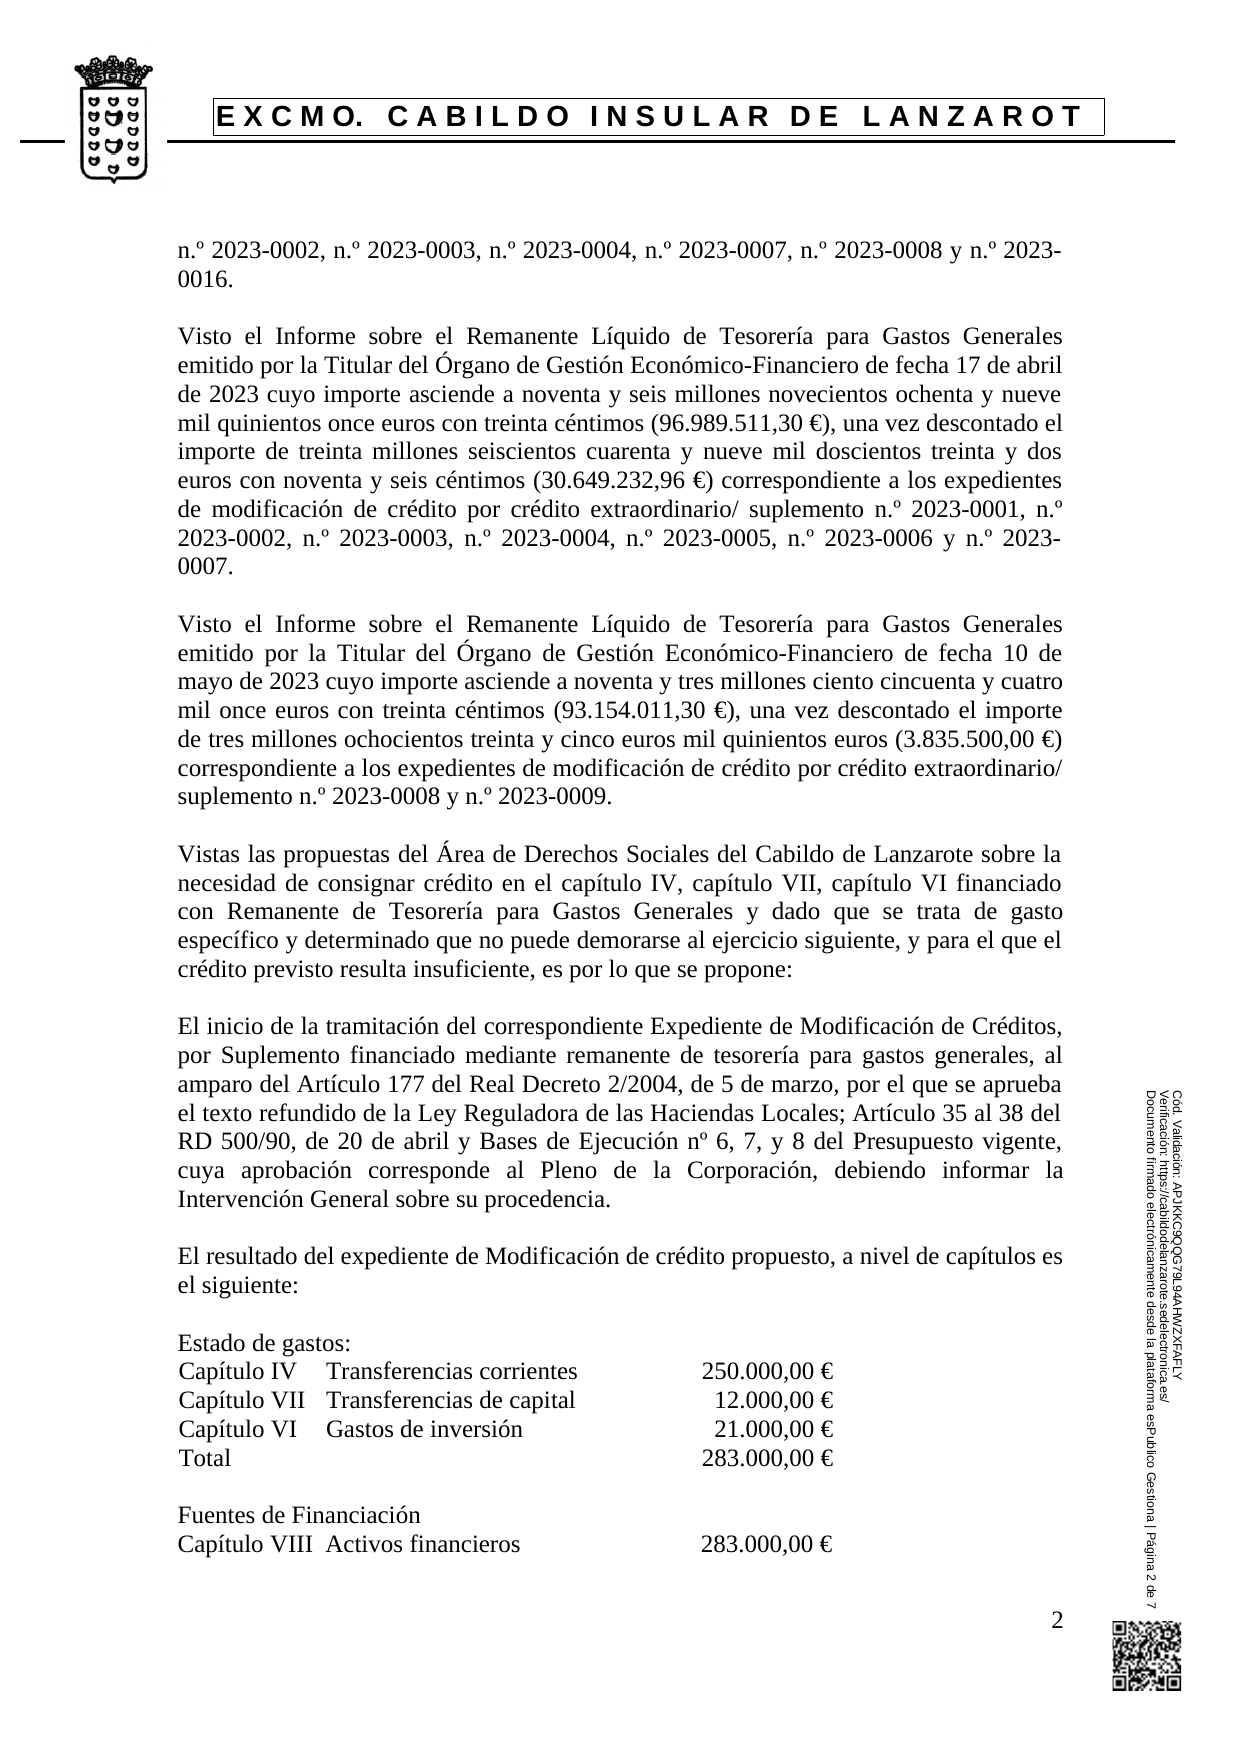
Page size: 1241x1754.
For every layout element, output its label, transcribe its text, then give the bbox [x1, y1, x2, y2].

text n.º 2023-0002, n.º 2023-0003, n.º 2023-0004, n.º 2023-0007, n.º 2023-0008 y n.º 2023- [177, 235, 1192, 264]
picture [65, 39, 167, 193]
table_header Transferencias corrientes [315, 1356, 639, 1390]
text Capítulo VIII Activos financieros 283.000,00 € [177, 1529, 1145, 1557]
text Visto el Informe sobre el Remanente Líquido de Tesorería para Gastos Generales emitido por la Titular del Órgano de Gestión Económico-Financiero de fecha 17 de abril de 2023 cuyo importe asciende a noventa y seis millones novecientos ochenta y nueve mil quinientos once euros con treinta céntimos (96.989.511,30 €), una vez descontado el importe de treinta millones seiscientos cuarenta y nueve mil doscientos treinta y dos euros con noventa y seis céntimos (30.649.232,96 €) correspondiente a los expedientes de modificación de crédito por crédito extraordinario/ suplemento n.º 2023-0001, n.º 2023-0002, n.º 2023-0003, n.º 2023-0004, n.º 2023-0005, n.º 2023-0006 y n.º 2023- [177, 321, 1063, 551]
table_cell 283.000,00 € [639, 1447, 838, 1481]
table_cell [315, 1447, 639, 1481]
picture [1112, 1621, 1182, 1691]
table_header Capítulo IV [173, 1356, 315, 1390]
text Vistas las propuestas del Área de Derechos Sociales del Cabildo de Lanzarote sobre la necesidad de consignar crédito en el capítulo IV, capítulo VII, capítulo VI financiado con Remanente de Tesorería para Gastos Generales y dado que se trata de gasto específico y determinado que no puede demorarse al ejercicio siguiente, y para el que el crédito previsto resulta insuficiente, es por lo que se propone: [177, 839, 1063, 983]
text 0016. [177, 264, 1192, 293]
text Estado de gastos: [177, 1328, 1145, 1356]
text Cód. Validación: APJKKC9QQG79L94AHWZXFAFLY [1171, 1090, 1184, 1611]
table_cell 21.000,00 € [639, 1419, 838, 1447]
table_cell Gastos de inversión [315, 1419, 639, 1447]
text Visto el Informe sobre el Remanente Líquido de Tesorería para Gastos Generales emitido por la Titular del Órgano de Gestión Económico-Financiero de fecha 10 de mayo de 2023 cuyo importe asciende a noventa y tres millones ciento cincuenta y cuatro mil once euros con treinta céntimos (93.154.011,30 €), una vez descontado el importe de tres millones ochocientos treinta y cinco euros mil quinientos euros (3.835.500,00 €) correspondiente a los expedientes de modificación de crédito por crédito extraordinario/ suplemento n.º 2023-0008 y n.º 2023-0009. [177, 609, 1063, 810]
table_cell 12.000,00 € [639, 1390, 838, 1418]
text 2 [58, 1605, 1063, 1634]
table_cell Transferencias de capital [315, 1390, 639, 1418]
text Verificación: https://cabildodelanzarote.sedelectronica.es/ [1158, 1090, 1171, 1611]
text Documento firmado electrónicamente desde la plataforma esPublico Gestiona | Página 2 de 7 [1145, 1090, 1158, 1611]
table_cell Total [173, 1447, 315, 1481]
text El resultado del expediente de Modificación de crédito propuesto, a nivel de capítulos es el siguiente: [177, 1241, 1064, 1299]
text 0007. [177, 551, 1192, 580]
table_cell Capítulo VII [173, 1390, 315, 1418]
table_cell Capítulo VI [173, 1419, 315, 1447]
text Fuentes de Financiación [177, 1500, 1145, 1529]
table_header 250.000,00 € [639, 1356, 838, 1390]
text El inicio de la tramitación del correspondiente Expediente de Modificación de Créditos, por Suplemento financiado mediante remanente de tesorería para gastos generales, al amparo del Artículo 177 del Real Decreto 2/2004, de 5 de marzo, por el que se aprueba el texto refundido de la Ley Reguladora de las Haciendas Locales; Artículo 35 al 38 del RD 500/90, de 20 de abril y Bases de Ejecución nº 6, 7, y 8 del Presupuesto vigente, cuya aprobación corresponde al Pleno de la Corporación, debiendo informar la Intervención General sobre su procedencia. [177, 1011, 1063, 1213]
